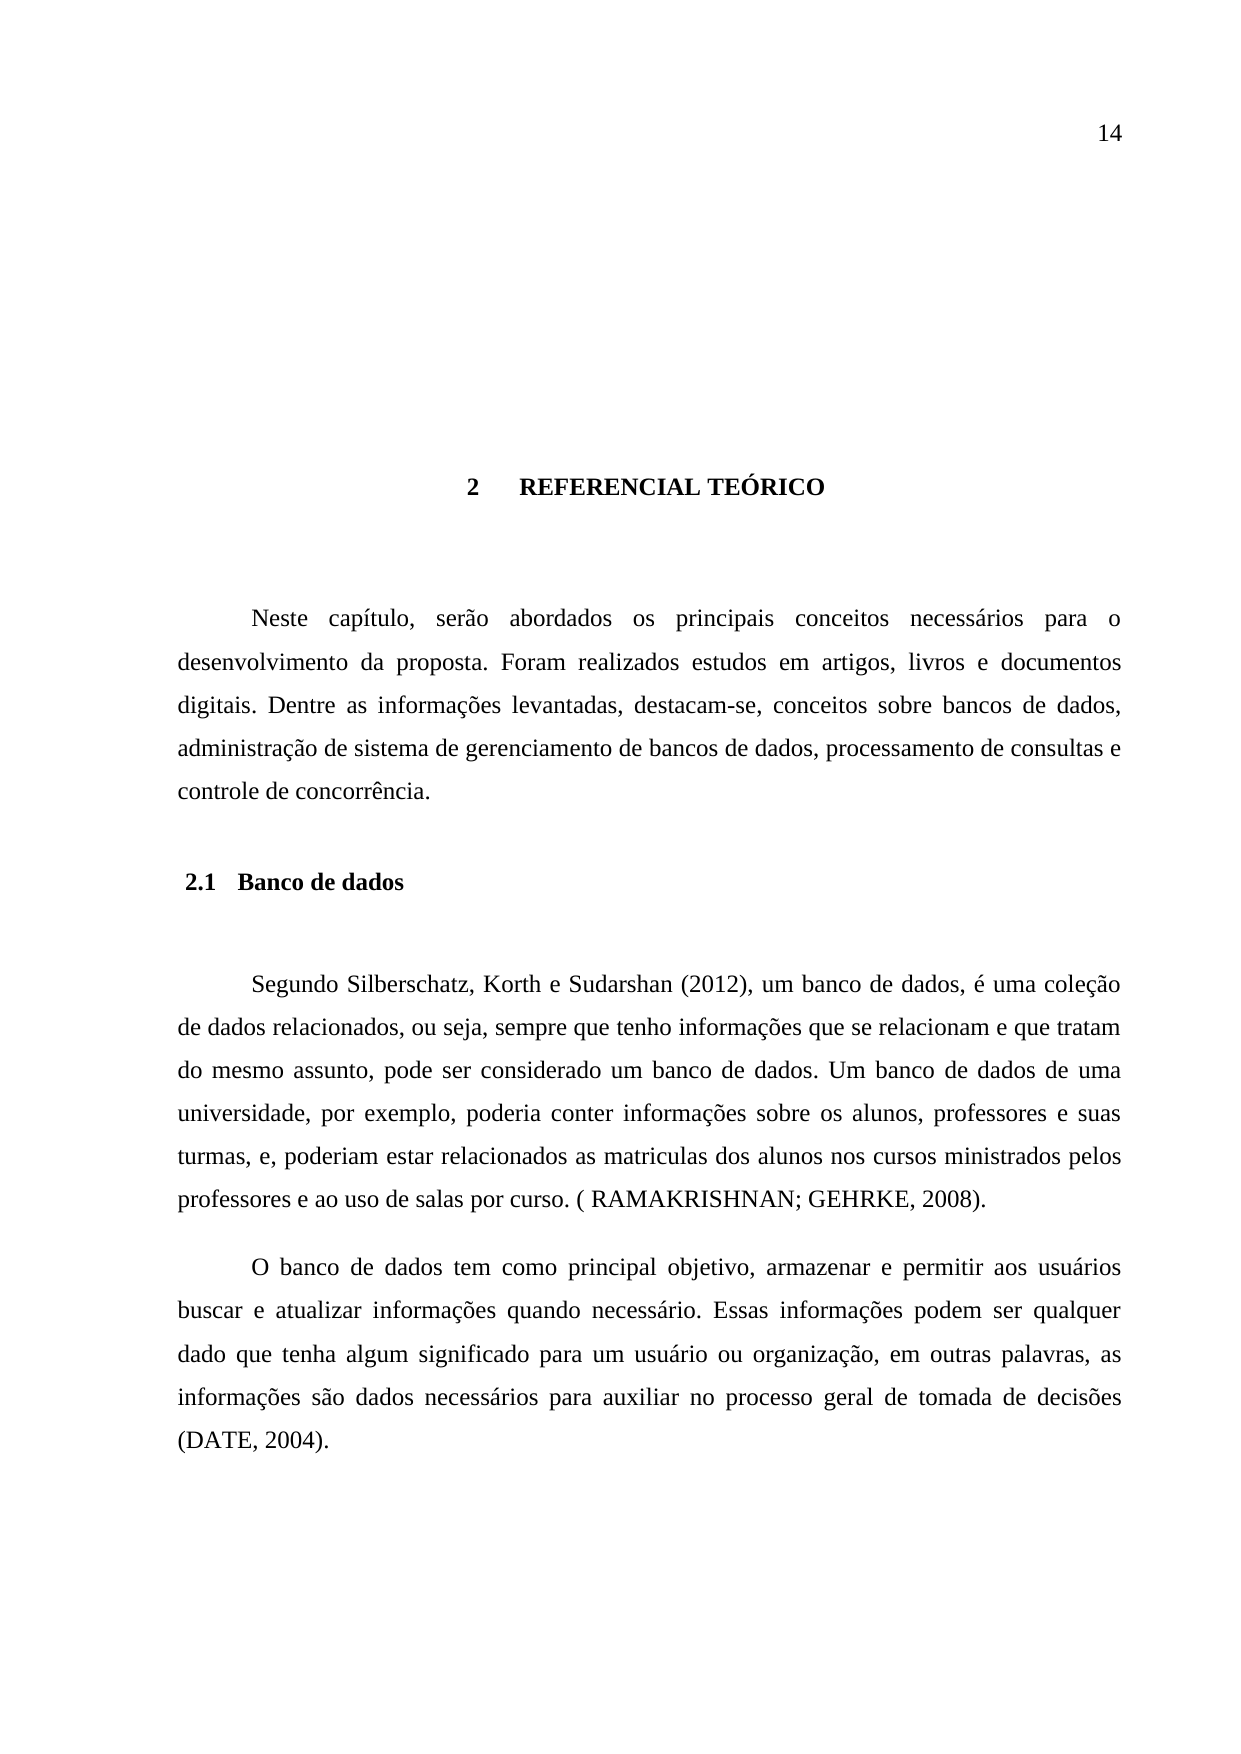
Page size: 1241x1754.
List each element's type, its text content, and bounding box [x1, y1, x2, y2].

text Segundo Silberschatz, Korth e Sudarshan (2012), um banco de dados, é uma coleção de dados relacionados, ou seja, sempre que tenho informações que se relacionam e que tratam do mesmo assunto, pode ser considerado um banco de dados. Um banco de dados de uma universidade, por exemplo, poderia conter informações sobre os alunos, professores e suas turmas, e, poderiam estar relacionados as matriculas dos alunos nos cursos ministrados pelos professores e ao uso de salas por curso. ( RAMAKRISHNAN; GEHRKE, 2008). [177, 969, 1122, 1213]
text Neste capítulo, serão abordados os principais conceitos necessários para o desenvolvimento da proposta. Foram realizados estudos em artigos, livros e documentos digitais. Dentre as informações levantadas, destacam-se, conceitos sobre bancos de dados, administração de sistema de gerenciamento de bancos de dados, processamento de consultas e controle de concorrência. [177, 603, 1122, 805]
list Banco de dados [185, 867, 1122, 896]
text O banco de dados tem como principal objetivo, armazenar e permitir aos usuários buscar e atualizar informações quando necessário. Essas informações podem ser qualquer dado que tenha algum significado para um usuário ou organização, em outras palavras, as informações são dados necessários para auxiliar no processo geral de tomada de decisões (DATE, 2004). [177, 1252, 1122, 1454]
list REFERENCIAL TEÓRICO [170, 472, 1122, 501]
